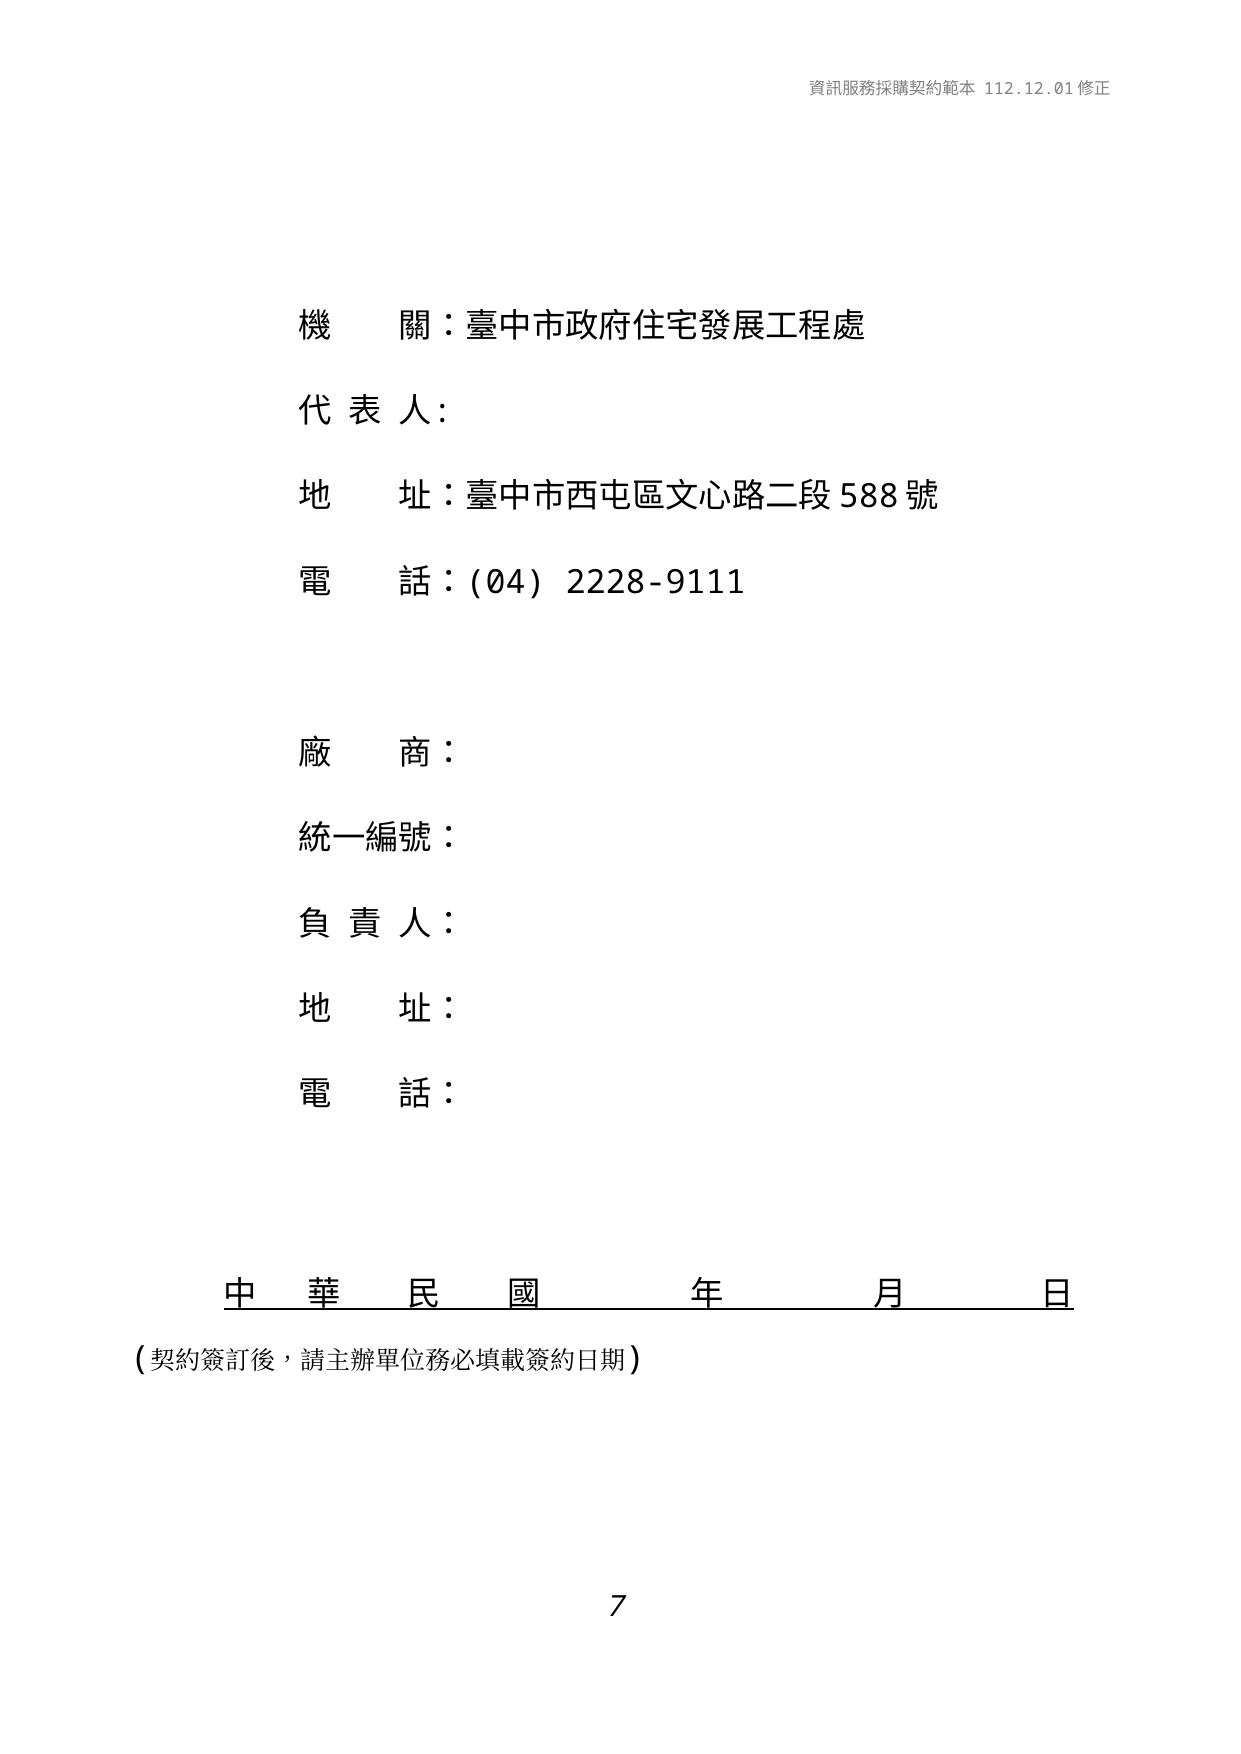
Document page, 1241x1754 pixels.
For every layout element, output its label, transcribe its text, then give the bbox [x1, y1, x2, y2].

text 地 址： [224, 962, 1110, 1035]
text 統一編號： [224, 791, 1110, 864]
text 機 關：臺中市政府住宅發展工程處 [224, 279, 1110, 352]
text 負 責 人： [224, 877, 1110, 949]
text 地 址：臺中市西屯區文心路二段588號 [224, 449, 1110, 522]
text 廠 商： [224, 706, 1110, 779]
text 電 話：(04) 2228-9111 [224, 535, 1110, 608]
text 電 話： [224, 1047, 1110, 1120]
text (契約簽訂後，請主辦單位務必填載簽約日期) [130, 1334, 1110, 1379]
text 中 華 民 國 年 月 日 [224, 1266, 1110, 1314]
text 代 表 人: [224, 364, 1110, 437]
